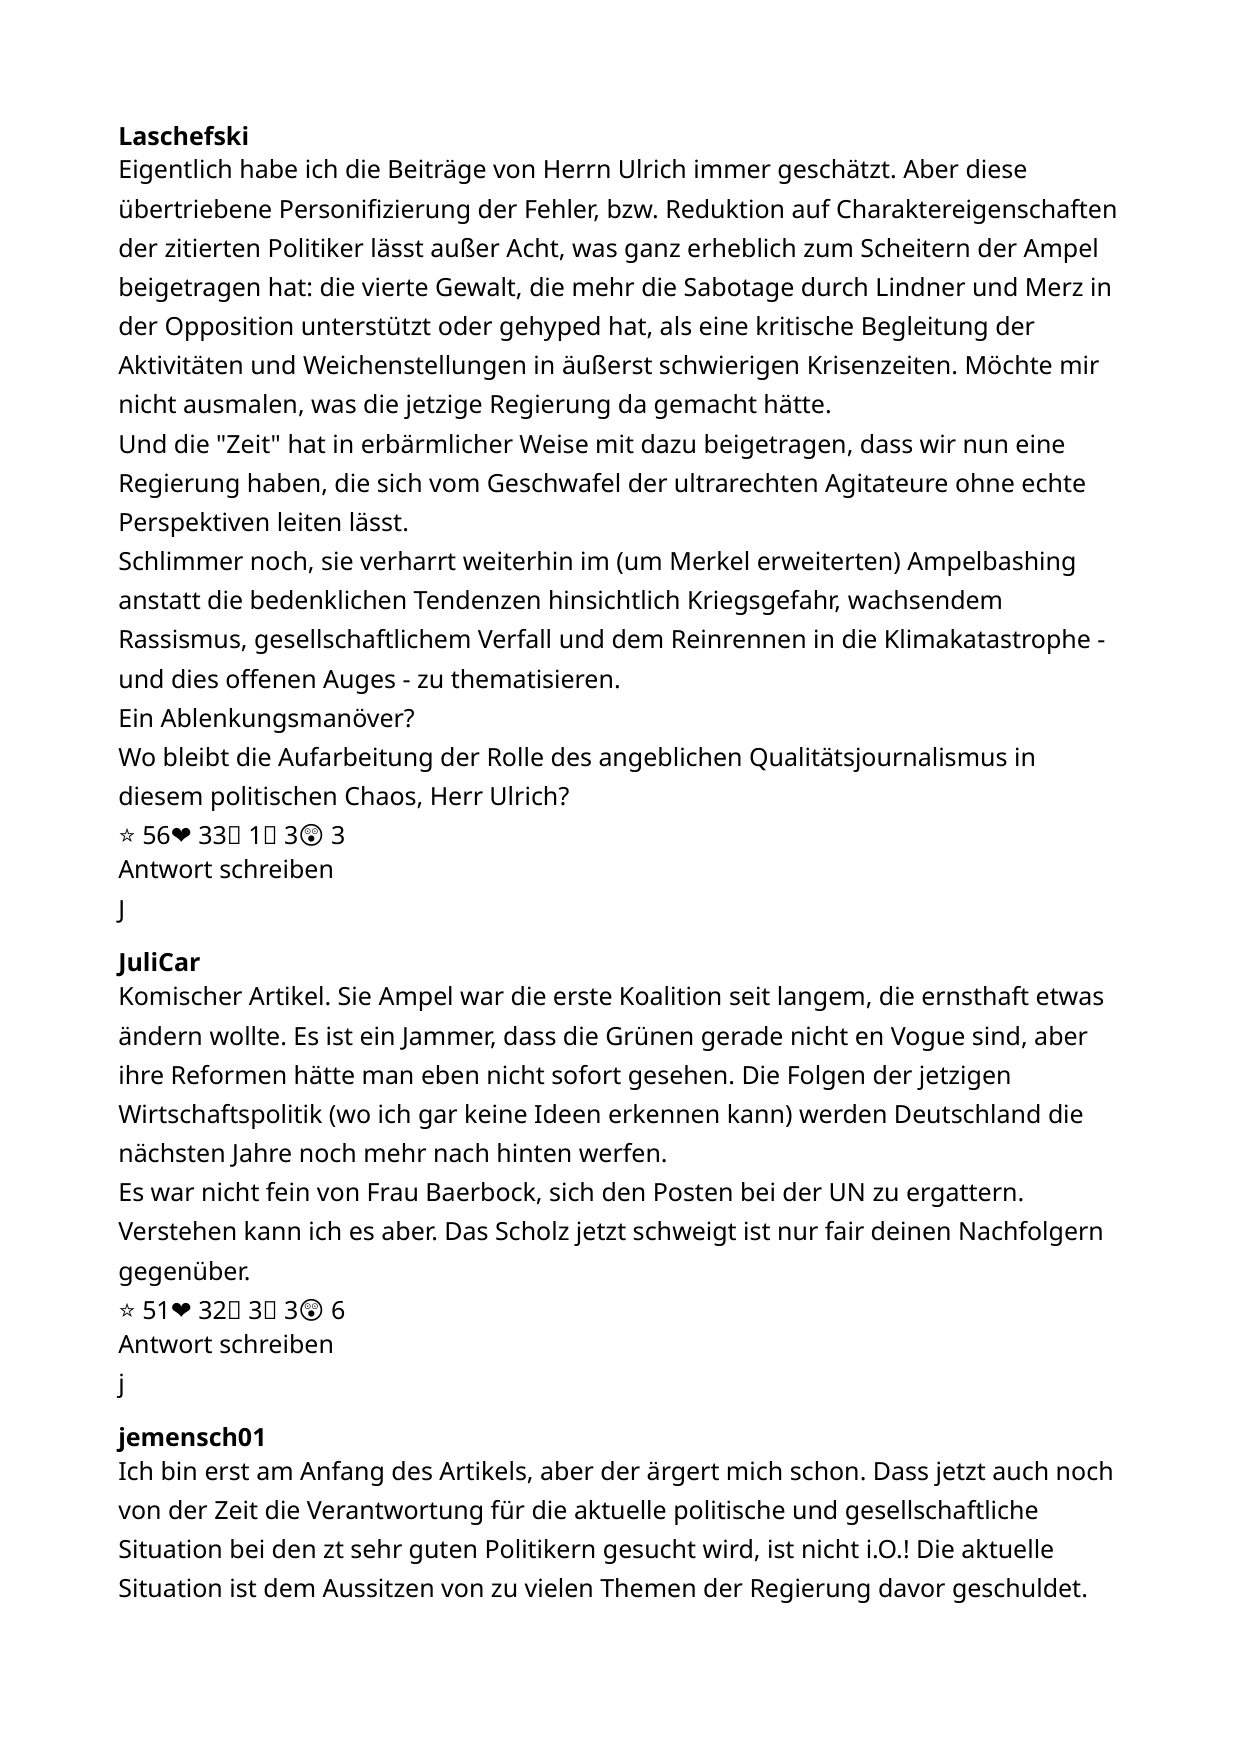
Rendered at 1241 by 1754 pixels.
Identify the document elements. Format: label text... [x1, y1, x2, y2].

text ⭐️ 56❤️ 33🙁 1🤨 3😲 3 [118, 818, 1122, 852]
text Antwort schreiben [118, 852, 1122, 886]
text Ich bin erst am Anfang des Artikels, aber der ärgert mich schon. Dass jetzt auch noch von der Zeit die Verantwortung für die aktuelle politische und gesellschaftliche Situation bei den zt sehr guten Politikern gesucht wird, ist nicht i.O.! Die aktuelle Situation ist dem Aussitzen von zu vielen Themen der Regierung davor geschuldet. [118, 1453, 1122, 1605]
text J [118, 891, 1122, 925]
text Es war nicht fein von Frau Baerbock, sich den Posten bei der UN zu ergattern. Verstehen kann ich es aber. Das Scholz jetzt schweigt ist nur fair deinen Nachfolgern gegenüber. [118, 1175, 1122, 1287]
subtitle JuliCar [118, 945, 1122, 979]
text Eigentlich habe ich die Beiträge von Herrn Ulrich immer geschätzt. Aber diese übertriebene Personifizierung der Fehler, bzw. Reduktion auf Charaktereigenschaften der zitierten Politiker lässt außer Acht, was ganz erheblich zum Scheitern der Ampel beigetragen hat: die vierte Gewalt, die mehr die Sabotage durch Lindner und Merz in der Opposition unterstützt oder gehyped hat, als eine kritische Begleitung der Aktivitäten und Weichenstellungen in äußerst schwierigen Krisenzeiten. Möchte mir nicht ausmalen, was die jetzige Regierung da gemacht hätte. [118, 152, 1122, 421]
text Antwort schreiben [118, 1326, 1122, 1361]
subtitle jemensch01 [118, 1419, 1122, 1453]
text ⭐️ 51❤️ 32🙁 3🤨 3😲 6 [118, 1292, 1122, 1326]
text Komischer Artikel. Sie Ampel war die erste Koalition seit langem, die ernsthaft etwas ändern wollte. Es ist ein Jammer, dass die Grünen gerade nicht en Vogue sind, aber ihre Reformen hätte man eben nicht sofort gesehen. Die Folgen der jetzigen Wirtschaftspolitik (wo ich gar keine Ideen erkennen kann) werden Deutschland die nächsten Jahre noch mehr nach hinten werfen. [118, 979, 1122, 1170]
text j [118, 1366, 1122, 1400]
subtitle Laschefski [118, 118, 1122, 152]
text Und die "Zeit" hat in erbärmlicher Weise mit dazu beigetragen, dass wir nun eine Regierung haben, die sich vom Geschwafel der ultrarechten Agitateure ohne echte Perspektiven leiten lässt. [118, 426, 1122, 539]
text Ein Ablenkungsmanöver? [118, 701, 1122, 734]
text Wo bleibt die Aufarbeitung der Rolle des angeblichen Qualitätsjournalismus in diesem politischen Chaos, Herr Ulrich? [118, 740, 1122, 813]
text Schlimmer noch, sie verharrt weiterhin im (um Merkel erweiterten) Ampelbashing anstatt die bedenklichen Tendenzen hinsichtlich Kriegsgefahr, wachsendem Rassismus, gesellschaftlichem Verfall und dem Reinrennen in die Klimakatastrophe - und dies offenen Auges - zu thematisieren. [118, 544, 1122, 695]
